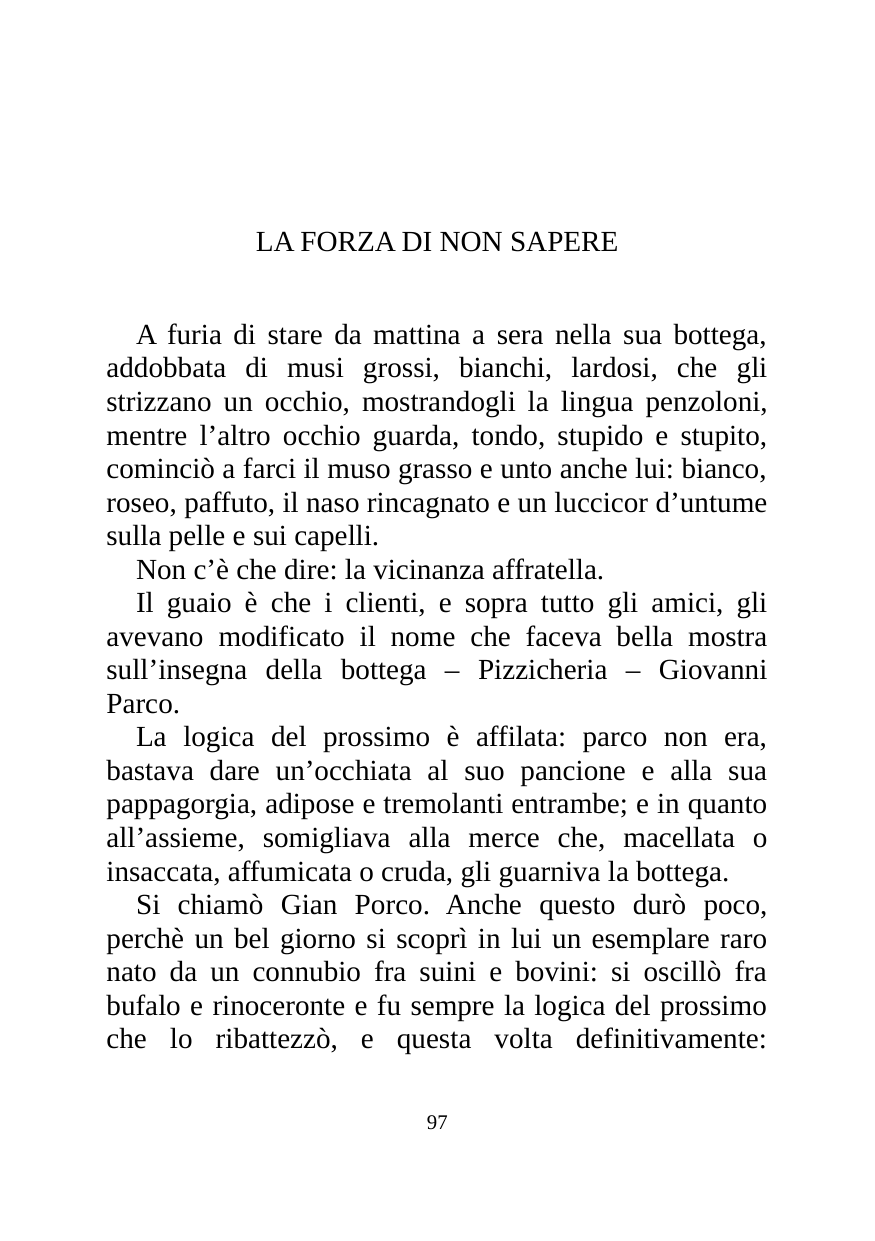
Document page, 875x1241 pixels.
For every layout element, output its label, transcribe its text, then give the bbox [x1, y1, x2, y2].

text LA FORZA DI NON SAPERE [106, 224, 768, 258]
text Non c’è che dire: la vicinanza affratella. [106, 552, 768, 585]
text A furia di stare da mattina a sera nella sua bottega, addobbata di musi grossi, bianchi, lardosi, che gli strizzano un occhio, mostrandogli la lingua penzoloni, mentre l’altro occhio guarda, tondo, stupido e stupito, cominciò a farci il muso grasso e unto anche lui: bianco, roseo, paffuto, il naso rincagnato e un luccicor d’untume sulla pelle e sui capelli. [106, 317, 768, 552]
text Si chiamò Gian Porco. Anche questo durò poco, perchè un bel giorno si scoprì in lui un esemplare raro nato da un connubio fra suini e bovini: si oscillò fra bufalo e rinoceronte e fu sempre la logica del prossimo che lo ribattezzò, e questa volta definitivamente: [106, 887, 768, 1055]
text La logica del prossimo è affilata: parco non era, bastava dare un’occhiata al suo pancione e alla sua pappagorgia, adipose e tremolanti entrambe; e in quanto all’assieme, somigliava alla merce che, macellata o insaccata, affumicata o cruda, gli guarniva la bottega. [106, 719, 768, 887]
text Il guaio è che i clienti, e sopra tutto gli amici, gli avevano modificato il nome che faceva bella mostra sull’insegna della bottega – Pizzicheria – Giovanni Parco. [106, 585, 768, 719]
